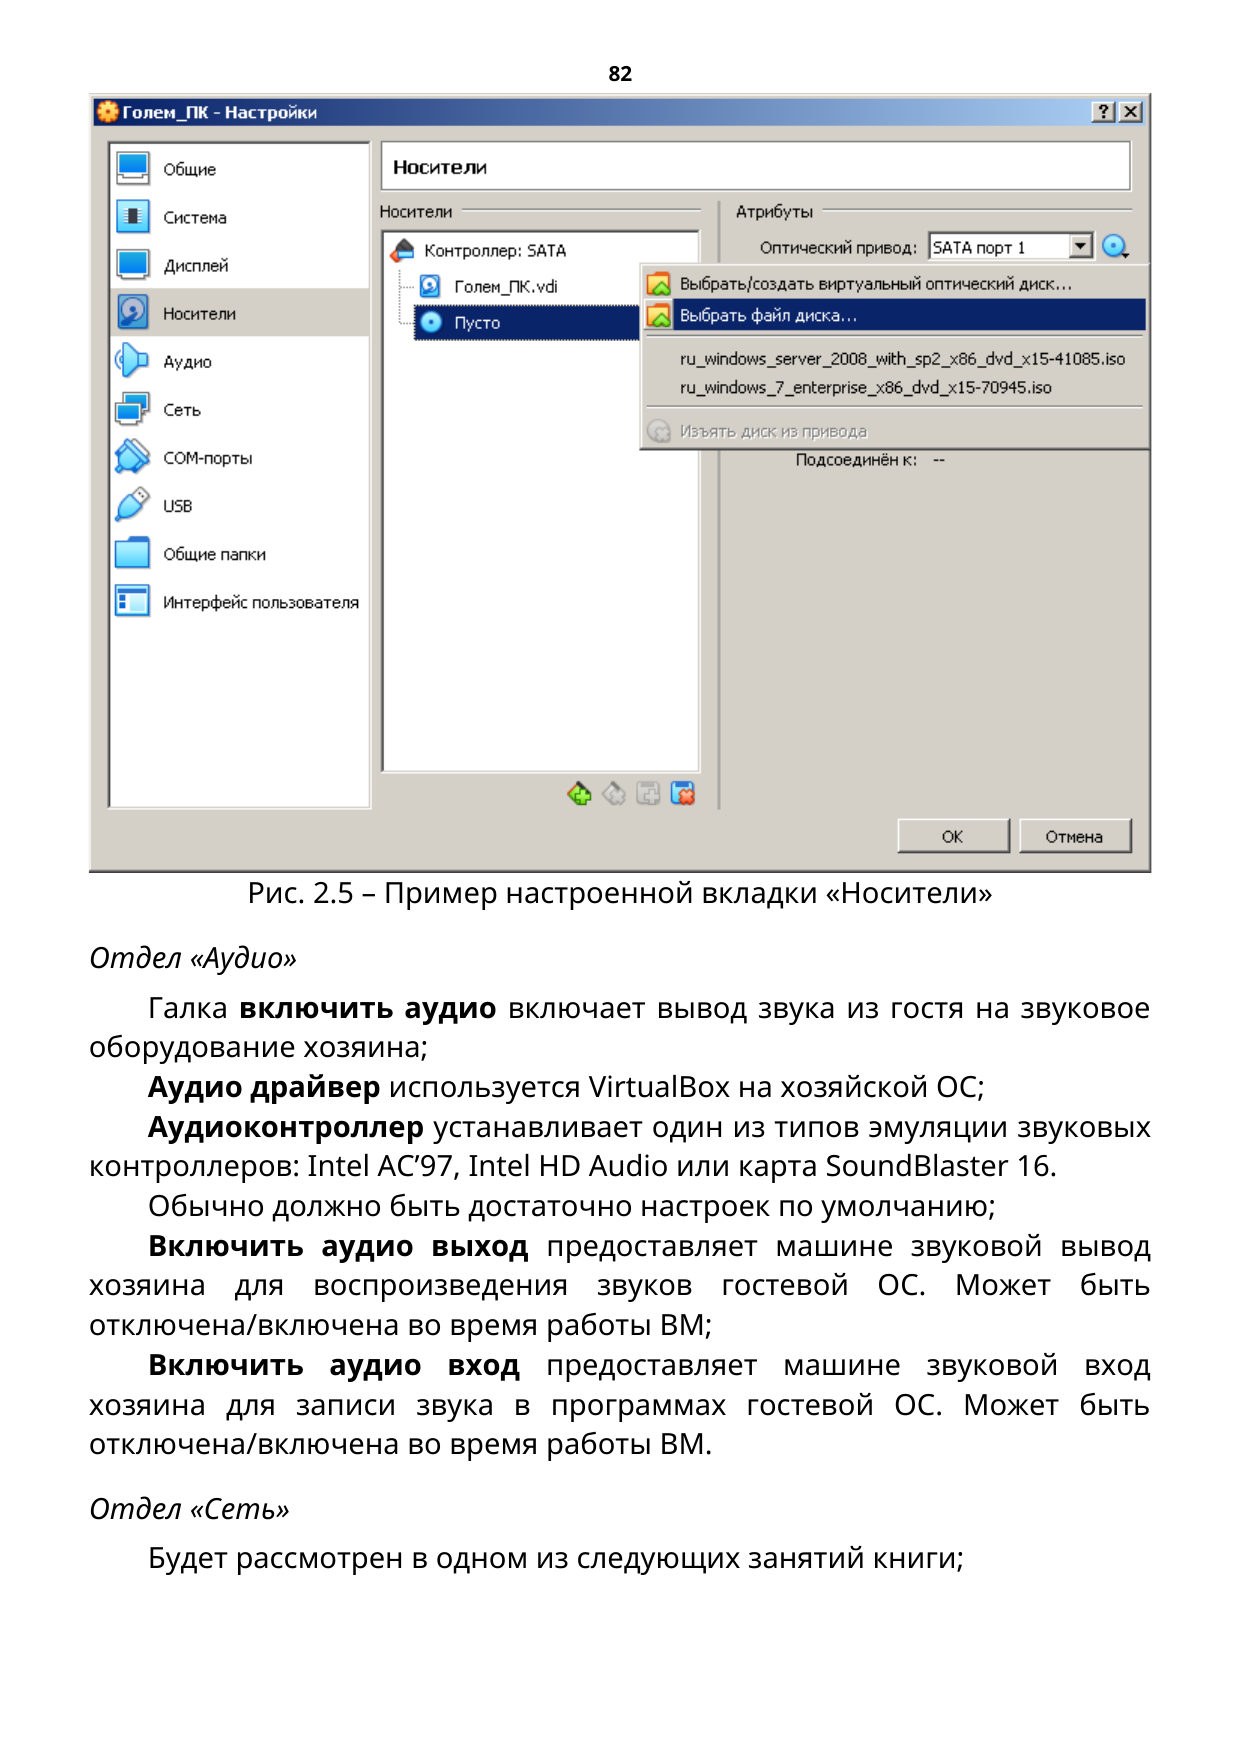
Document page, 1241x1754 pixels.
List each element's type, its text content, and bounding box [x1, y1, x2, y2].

subtitle Отдел «Сеть» [89, 1488, 1152, 1528]
text Включить аудио выход предоставляет машине звуковой вывод хозяина для воспроизведения звуков гостевой ОС. Может быть отключена/включена во время работы ВМ; [89, 1225, 1152, 1344]
text Включить аудио вход предоставляет машине звуковой вход хозяина для записи звука в программах гостевой ОС. Может быть отключена/включена во время работы ВМ. [89, 1344, 1152, 1463]
text Галка включить аудио включает вывод звука из гостя на звуковое оборудование хозяина; [89, 987, 1152, 1066]
text Обычно должно быть достаточно настроек по умолчанию; [89, 1185, 1152, 1225]
text Рис. 2.5 – Пример настроенной вкладки «Носители» [89, 873, 1152, 912]
picture [88, 93, 1152, 873]
text Аудио драйвер используется VirtualBox на хозяйской ОС; [89, 1066, 1152, 1106]
text Аудиоконтроллер устанавливает один из типов эмуляции звуковых контроллеров: Intel AC’97, Intel HD Audio или карта SoundBlaster 16. [89, 1106, 1152, 1185]
subtitle Отдел «Аудио» [89, 937, 1152, 977]
text Будет рассмотрен в одном из следующих занятий книги; [89, 1538, 1152, 1577]
